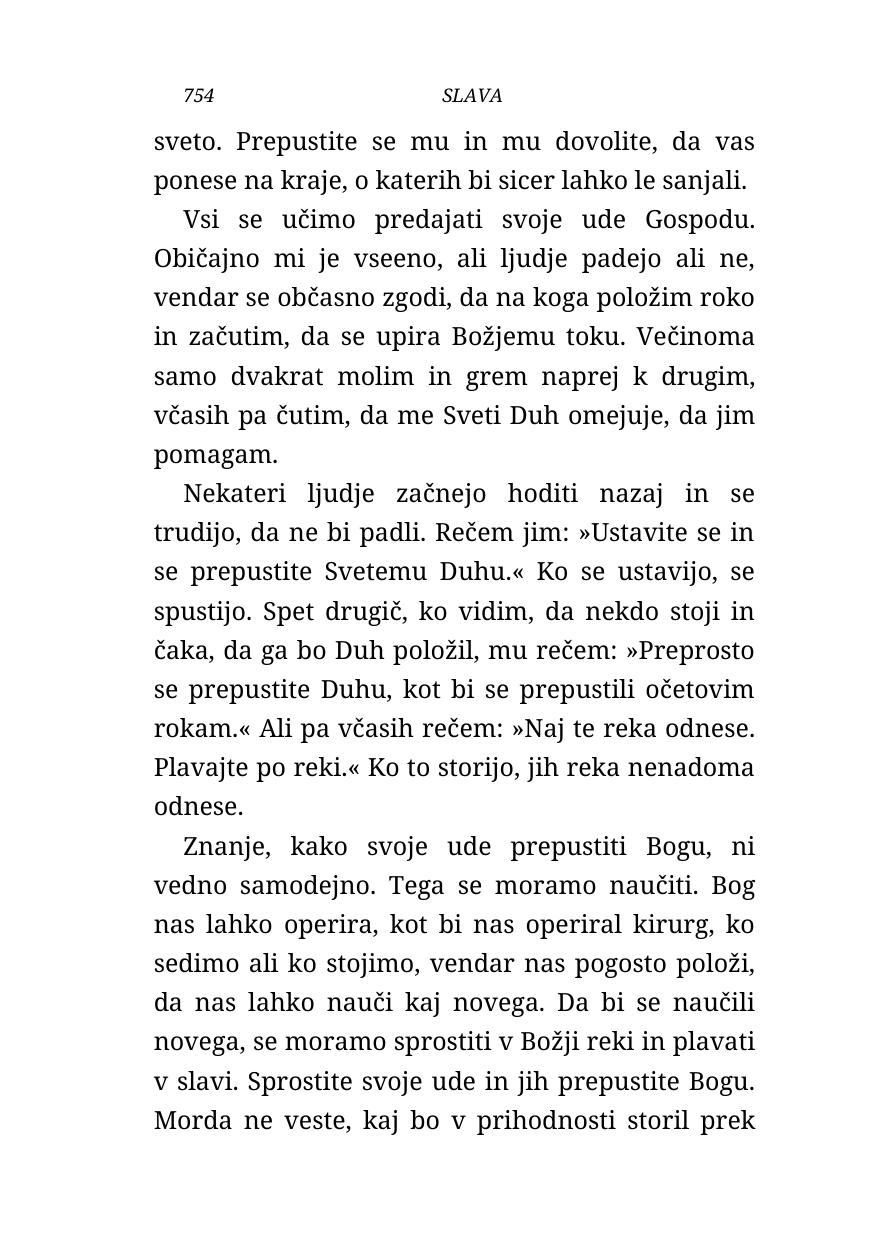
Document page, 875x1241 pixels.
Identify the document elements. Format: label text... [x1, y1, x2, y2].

text Vsi se učimo predajati svoje ude Gospodu. Običajno mi je vseeno, ali ljudje padejo ali ne, vendar se občasno zgodi, da na koga položim roko in začutim, da se upira Božjemu toku. Večinoma samo dvakrat molim in grem naprej k drugim, včasih pa čutim, da me Sveti Duh omejuje, da jim pomagam. [153, 202, 756, 471]
text Nekateri ljudje začnejo hoditi nazaj in se trudijo, da ne bi padli. Rečem jim: »Ustavite se in se prepustite Svetemu Duhu.« Ko se ustavijo, se spustijo. Spet drugič, ko vidim, da nekdo stoji in čaka, da ga bo Duh položil, mu rečem: »Preprosto se prepustite Duhu, kot bi se prepustili očetovim rokam.« Ali pa včasih rečem: »Naj te reka odnese. Plavajte po reki.« Ko to storijo, jih reka nenadoma odnese. [153, 476, 756, 823]
text Znanje, kako svoje ude prepustiti Bogu, ni vedno samodejno. Tega se moramo naučiti. Bog nas lahko operira, kot bi nas operiral kirurg, ko sedimo ali ko stojimo, vendar nas pogosto položi, da nas lahko nauči kaj novega. Da bi se naučili novega, se moramo sprostiti v Božji reki in plavati v slavi. Sprostite svoje ude in jih prepustite Bogu. Morda ne veste, kaj bo v prihodnosti storil prek [153, 828, 756, 1136]
text sveto. Prepustite se mu in mu dovolite, da vas ponese na kraje, o katerih bi sicer lahko le sanjali. [153, 123, 756, 196]
